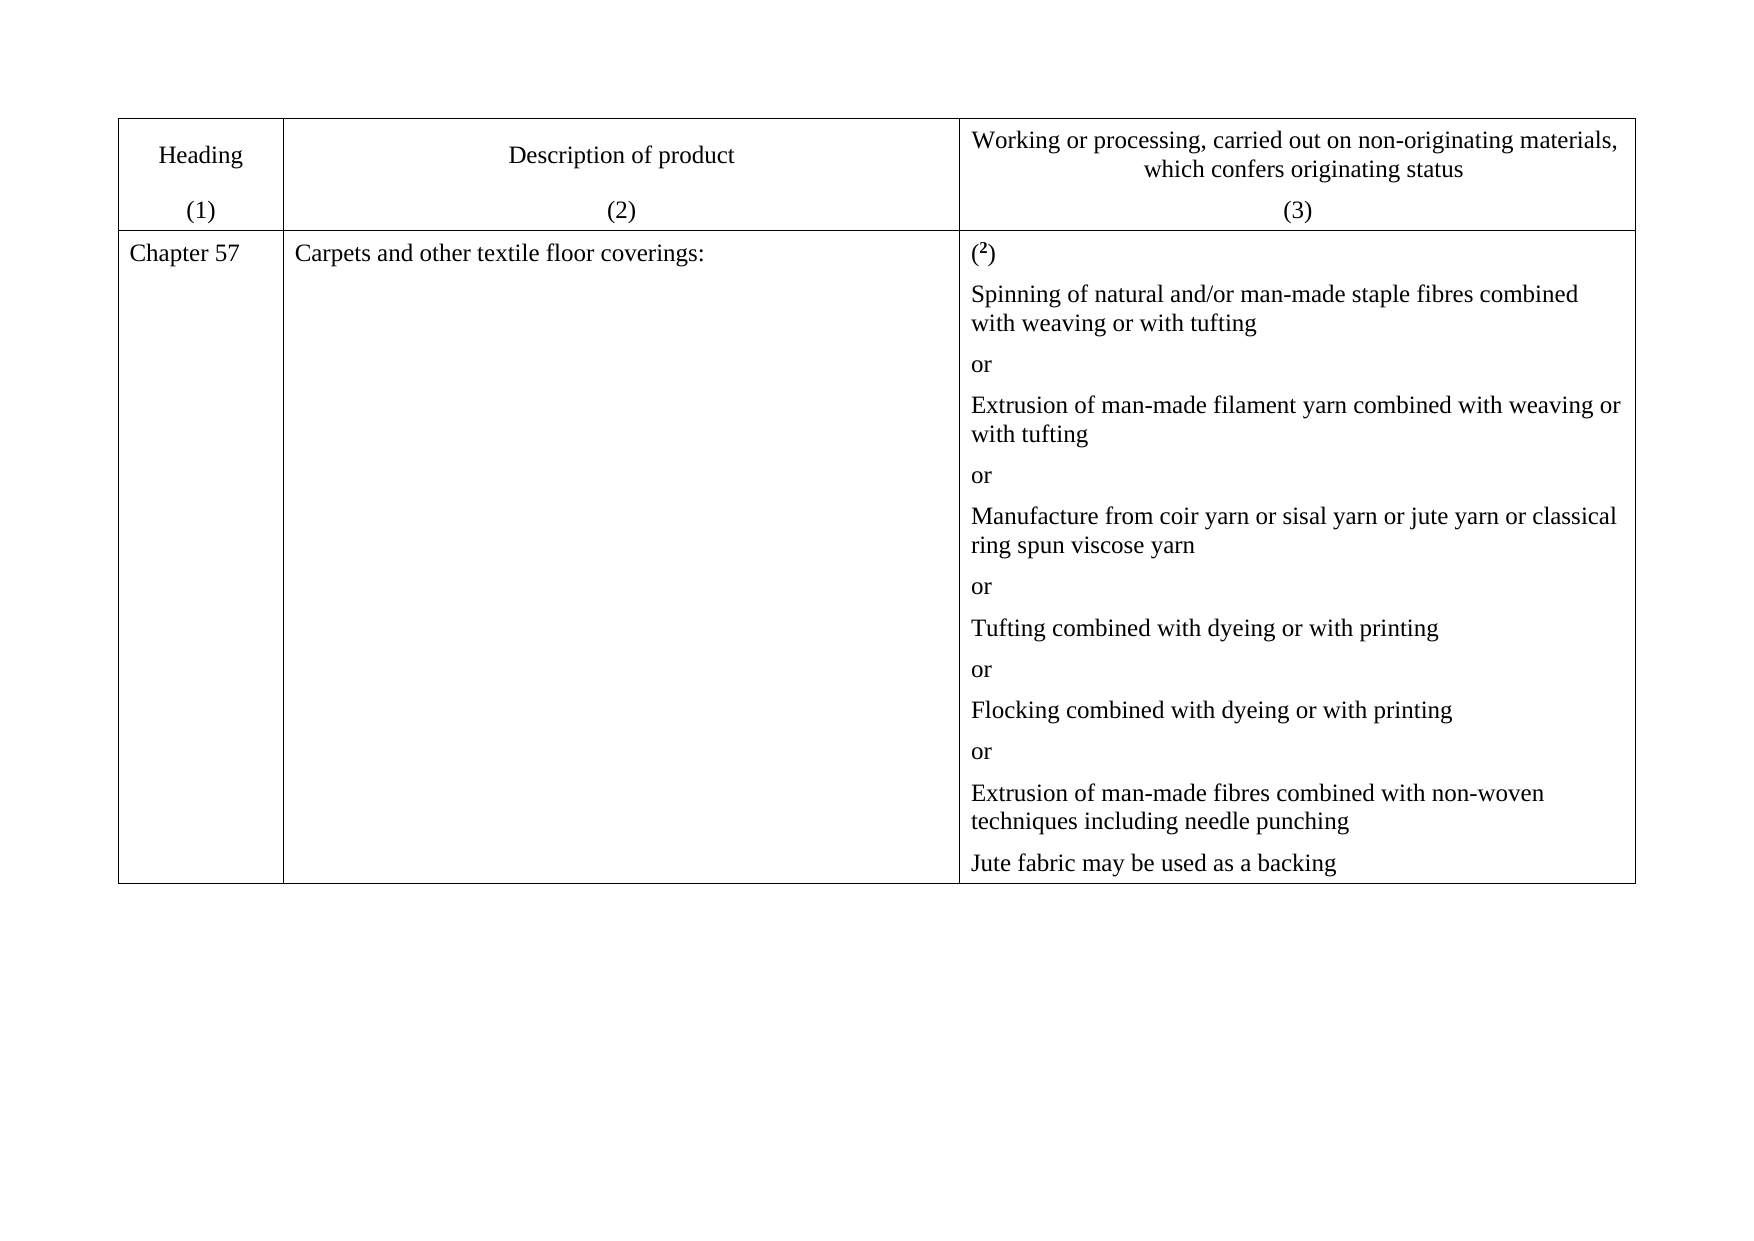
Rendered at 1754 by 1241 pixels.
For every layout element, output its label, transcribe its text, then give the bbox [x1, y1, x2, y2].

table_header Description of product [284, 119, 959, 189]
table_cell Chapter 57 [119, 231, 283, 883]
table_cell Carpets and other textile floor coverings: [284, 231, 959, 883]
table_cell (2) [284, 189, 959, 230]
table_cell (1) [119, 189, 283, 230]
table_cell (3) [960, 189, 1635, 230]
table_header Working or processing, carried out on non‑originating materials, which confers originating status [960, 119, 1635, 189]
table_cell (2) Spinning of natural and/or man-made staple fibres combined with weaving or with tufting or Extrusion of man-made filament yarn combined with weaving or with tufting or Manufacture from coir yarn or sisal yarn or jute yarn or classical ring spun viscose yarn or Tufting combined with dyeing or with printing or Flocking combined with dyeing or with printing or Extrusion of man-made fibres combined with non-woven techniques including needle punching Jute fabric may be used as a backing [960, 231, 1635, 883]
table_header Heading [119, 119, 283, 189]
